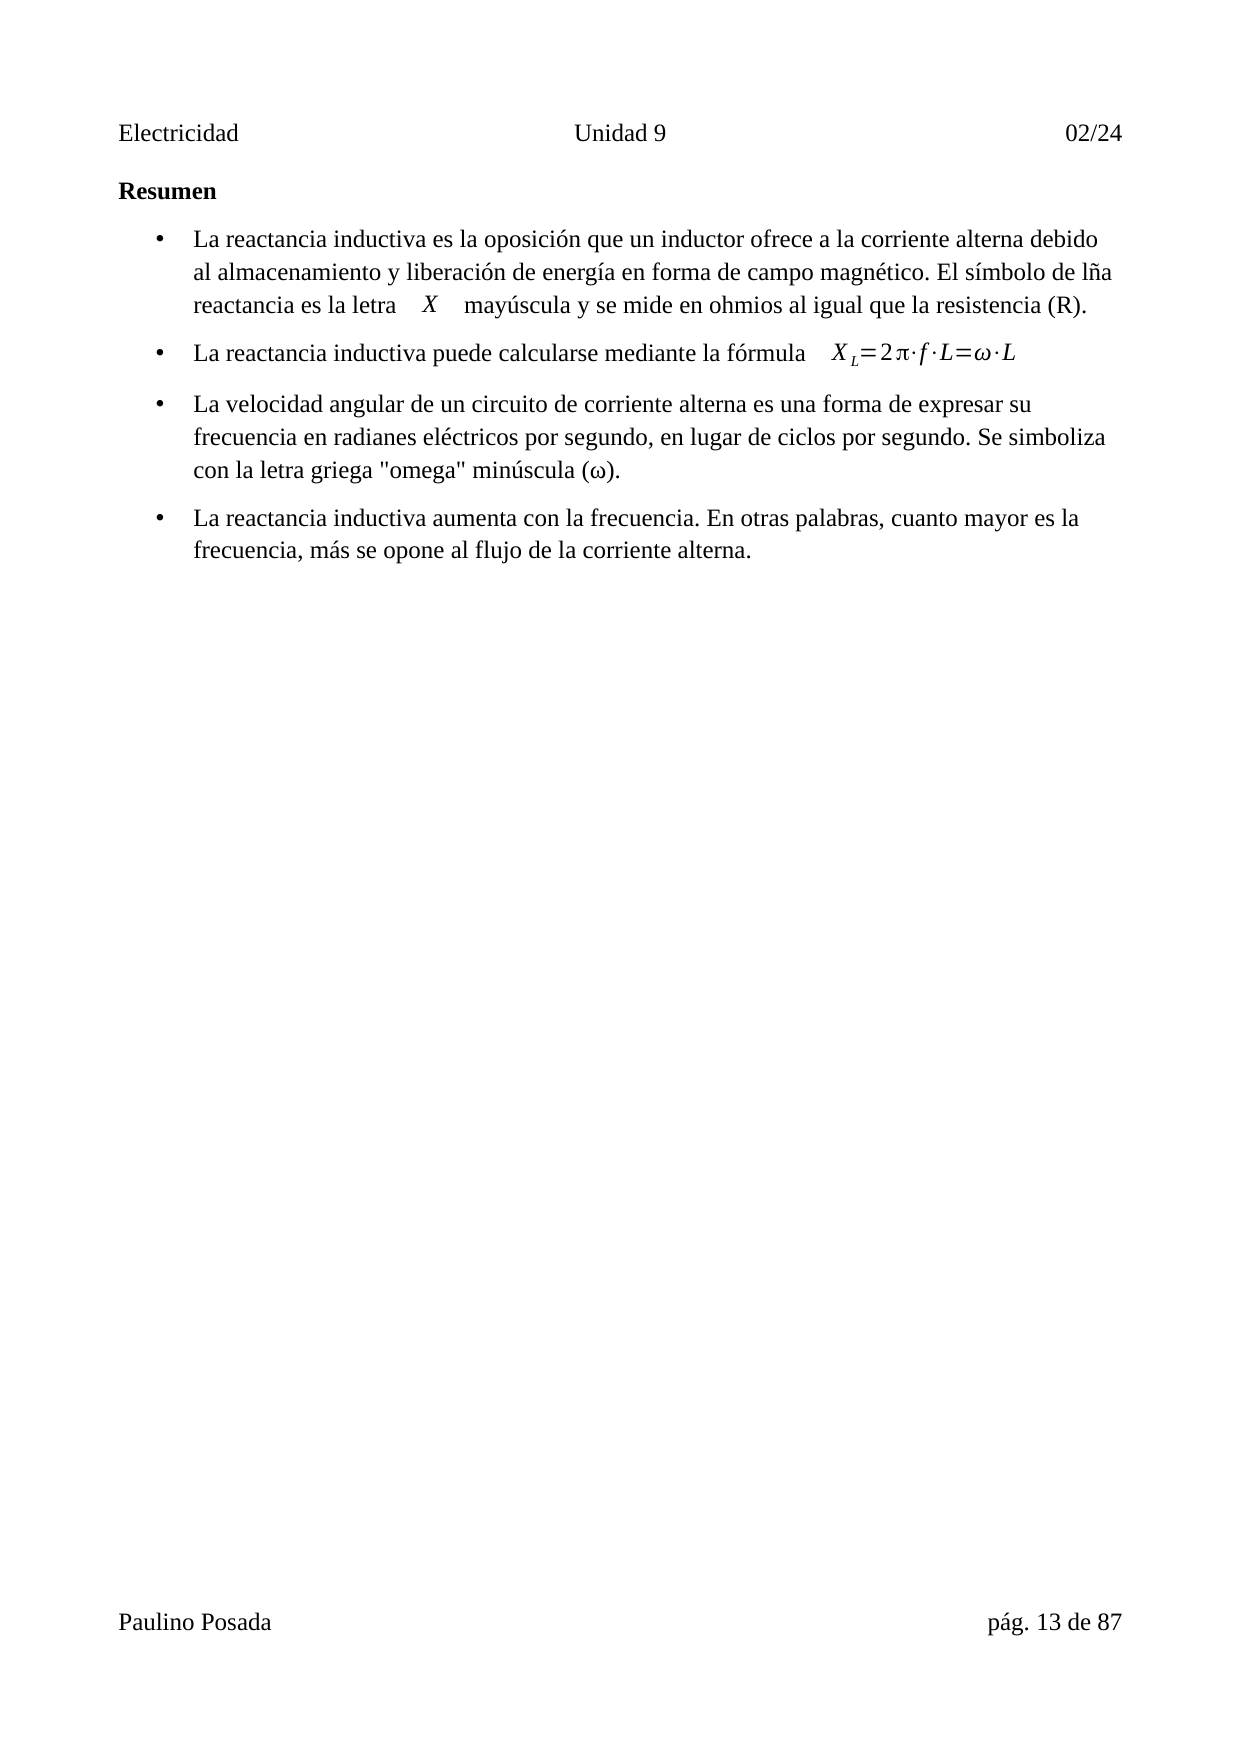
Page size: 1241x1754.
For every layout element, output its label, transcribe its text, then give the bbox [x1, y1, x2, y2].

list La reactancia inductiva puede calcularse mediante la fórmula [156, 338, 1122, 370]
list La velocidad angular de un circuito de corriente alterna es una forma de expresar su frecuencia en radianes eléctricos por segundo, en lugar de ciclos por segundo. Se simboliza con la letra griega "omega" minúscula (ω). [156, 389, 1122, 484]
list La reactancia inductiva es la oposición que un inductor ofrece a la corriente alterna debido al almacenamiento y liberación de energía en forma de campo magnético. El símbolo de lña reactancia es la letra mayúscula y se mide en ohmios al igual que la resistencia (R). [156, 224, 1122, 319]
text Resumen [118, 176, 1122, 205]
list La reactancia inductiva aumenta con la frecuencia. En otras palabras, cuanto mayor es la frecuencia, más se opone al flujo de la corriente alterna. [156, 503, 1122, 564]
